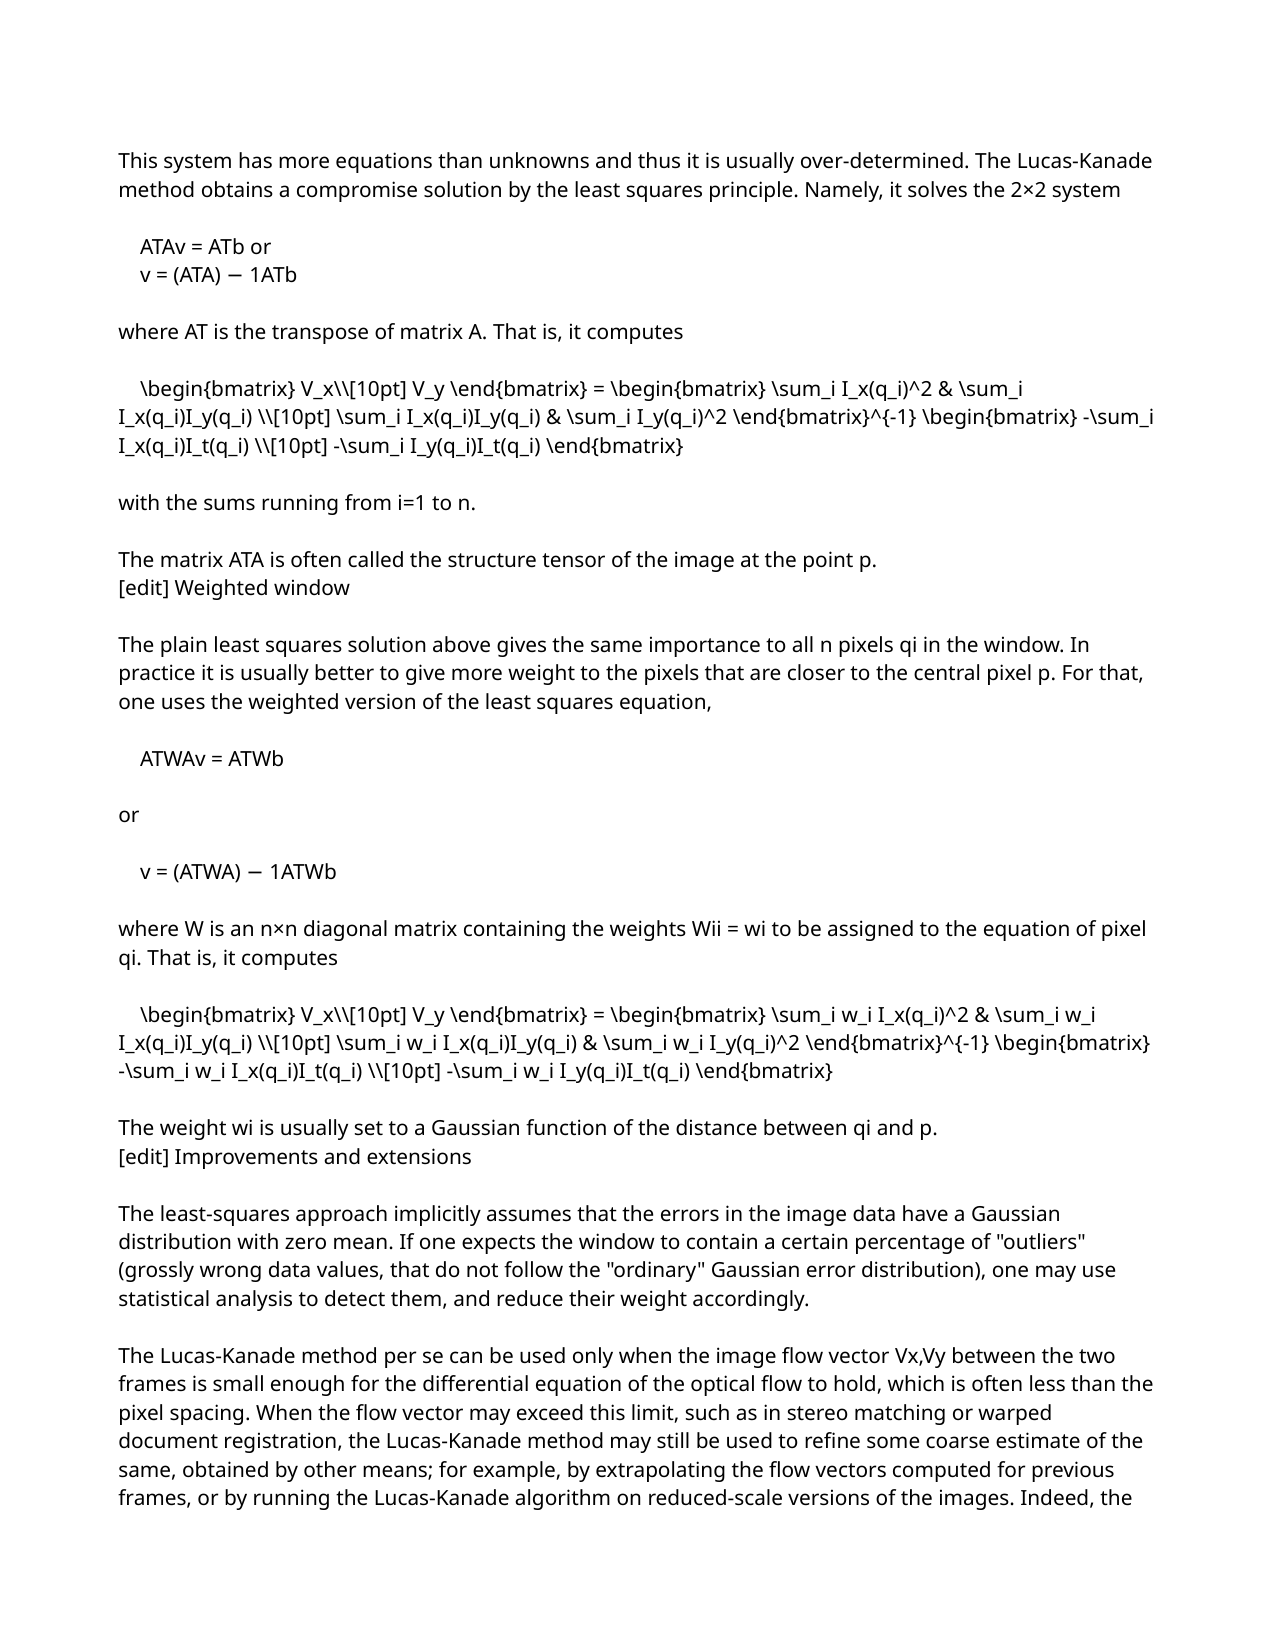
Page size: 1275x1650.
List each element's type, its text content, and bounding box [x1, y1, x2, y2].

text or [118, 801, 1157, 829]
text [edit] Weighted window [118, 573, 1157, 602]
text ATWAv = ATWb [118, 744, 1157, 772]
text with the sums running from i=1 to n. [118, 488, 1157, 516]
text v = (ATWA) − 1ATWb [118, 857, 1157, 886]
text The weight wi is usually set to a Gaussian function of the distance between qi and p. [118, 1113, 1157, 1142]
text ATAv = ATb or [118, 232, 1157, 260]
text The plain least squares solution above gives the same importance to all n pixels qi in the window. In practice it is usually better to give more weight to the pixels that are closer to the central pixel p. For that, one uses the weighted version of the least squares equation, [118, 630, 1157, 715]
text The Lucas-Kanade method per se can be used only when the image flow vector Vx,Vy between the two frames is small enough for the differential equation of the optical flow to hold, which is often less than the pixel spacing. When the flow vector may exceed this limit, such as in stereo matching or warped document registration, the Lucas-Kanade method may still be used to refine some coarse estimate of the same, obtained by other means; for example, by extrapolating the flow vectors computed for previous frames, or by running the Lucas-Kanade algorithm on reduced-scale versions of the images. Indeed, the [118, 1341, 1157, 1512]
text where AT is the transpose of matrix A. That is, it computes [118, 317, 1157, 346]
text \begin{bmatrix} V_x\\[10pt] V_y \end{bmatrix} = \begin{bmatrix} \sum_i w_i I_x(q_i)^2 & \sum_i w_i I_x(q_i)I_y(q_i) \\[10pt] \sum_i w_i I_x(q_i)I_y(q_i) & \sum_i w_i I_y(q_i)^2 \end{bmatrix}^{-1} \begin{bmatrix} -\sum_i w_i I_x(q_i)I_t(q_i) \\[10pt] -\sum_i w_i I_y(q_i)I_t(q_i) \end{bmatrix} [118, 1000, 1157, 1085]
text [edit] Improvements and extensions [118, 1142, 1157, 1170]
text The least-squares approach implicitly assumes that the errors in the image data have a Gaussian distribution with zero mean. If one expects the window to contain a certain percentage of "outliers" (grossly wrong data values, that do not follow the "ordinary" Gaussian error distribution), one may use statistical analysis to detect them, and reduce their weight accordingly. [118, 1199, 1157, 1312]
text This system has more equations than unknowns and thus it is usually over-determined. The Lucas-Kanade method obtains a compromise solution by the least squares principle. Namely, it solves the 2×2 system [118, 147, 1157, 203]
text v = (ATA) − 1ATb [118, 260, 1157, 289]
text The matrix ATA is often called the structure tensor of the image at the point p. [118, 545, 1157, 573]
text where W is an n×n diagonal matrix containing the weights Wii = wi to be assigned to the equation of pixel qi. That is, it computes [118, 914, 1157, 971]
text \begin{bmatrix} V_x\\[10pt] V_y \end{bmatrix} = \begin{bmatrix} \sum_i I_x(q_i)^2 & \sum_i I_x(q_i)I_y(q_i) \\[10pt] \sum_i I_x(q_i)I_y(q_i) & \sum_i I_y(q_i)^2 \end{bmatrix}^{-1} \begin{bmatrix} -\sum_i I_x(q_i)I_t(q_i) \\[10pt] -\sum_i I_y(q_i)I_t(q_i) \end{bmatrix} [118, 374, 1157, 459]
